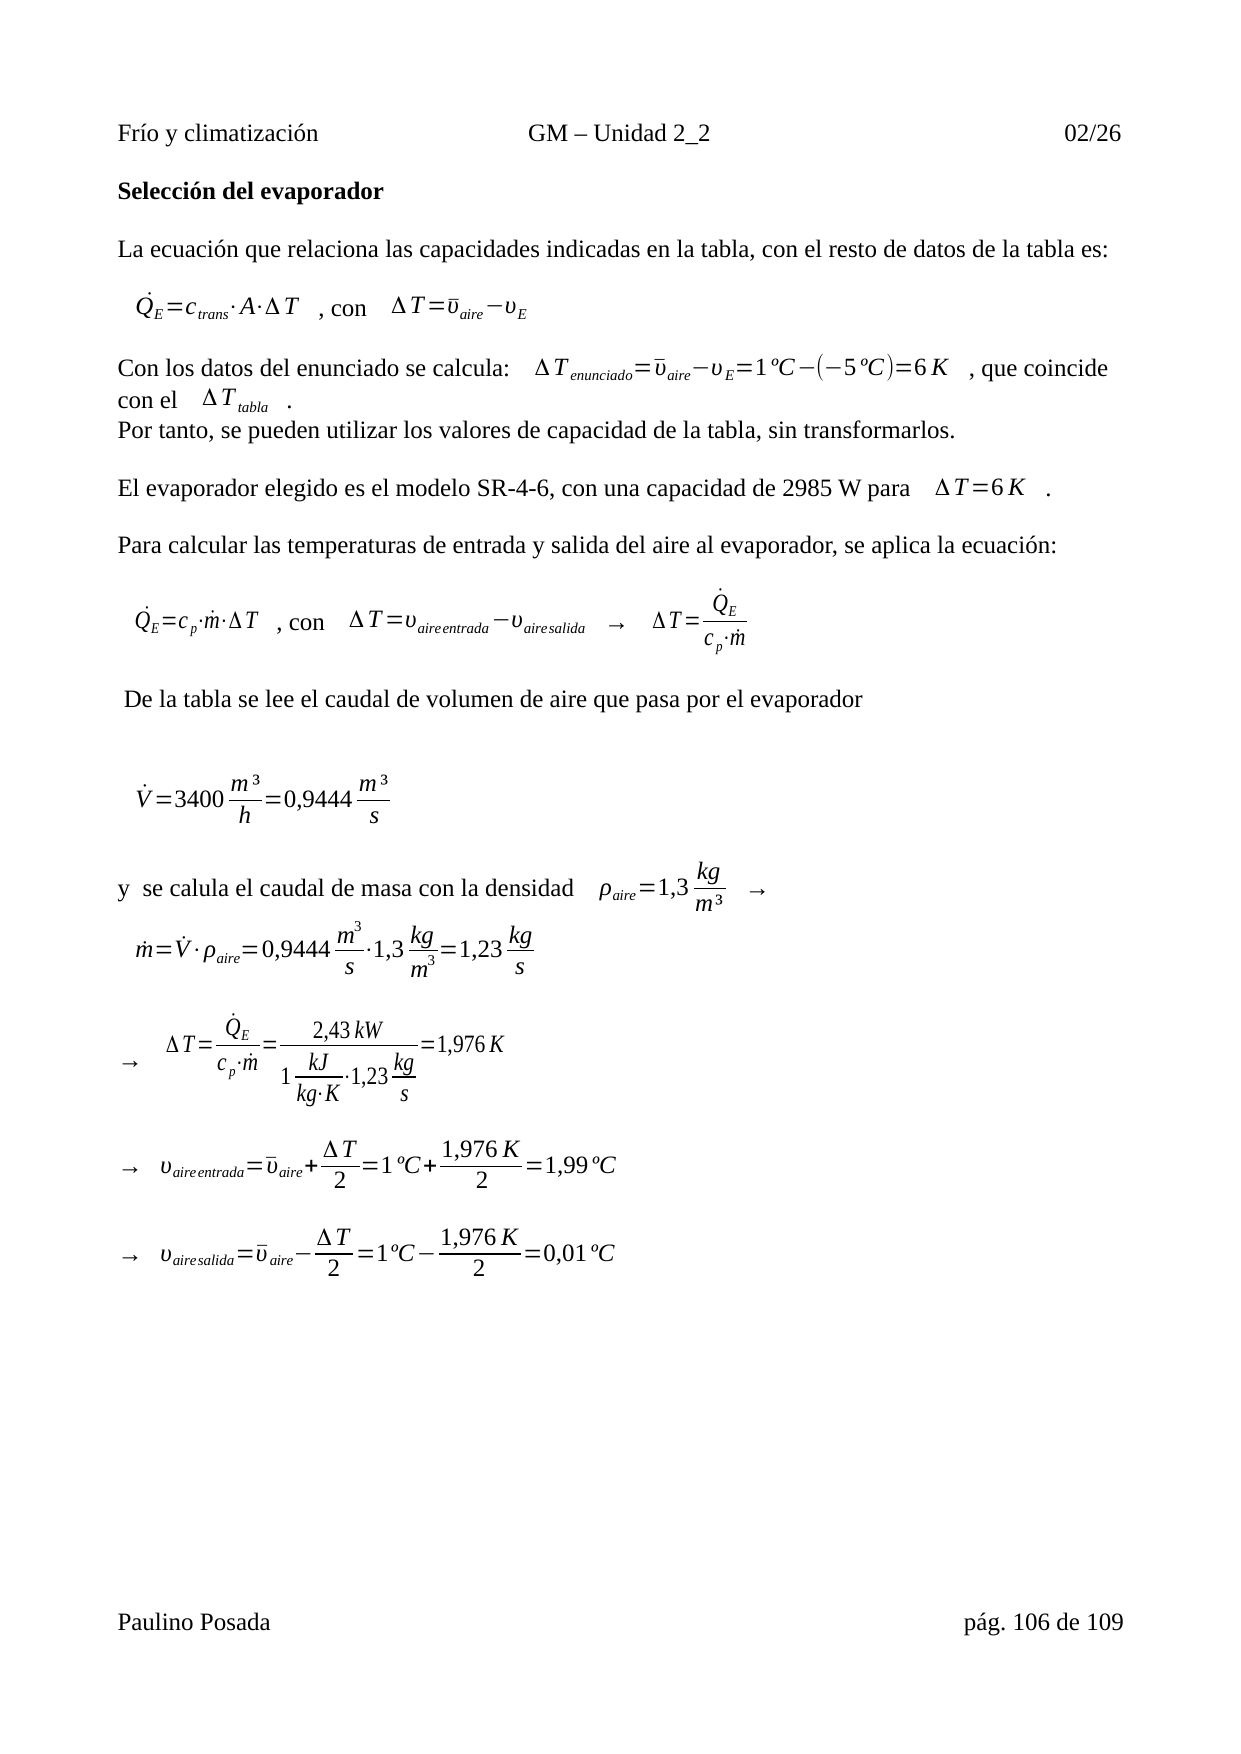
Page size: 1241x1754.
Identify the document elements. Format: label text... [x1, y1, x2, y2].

text y se calula el caudal de masa con la densidad → [117, 858, 1123, 983]
text La ecuación que relaciona las capacidades indicadas en la tabla, con el resto de datos de la tabla es: [5, 234, 1123, 263]
text → [117, 1136, 1123, 1195]
text Para calcular las temperaturas de entrada y salida del aire al evaporador, se aplica la ecuación: [5, 530, 1123, 559]
text El evaporador elegido es el modelo SR-4-6, con una capacidad de 2985 W para . [5, 473, 1123, 502]
text Con los datos del enunciado se calcula: , que coincide con el . [5, 352, 1123, 415]
text Por tanto, se pueden utilizar los valores de capacidad de la tabla, sin transformarlos. [5, 415, 1123, 444]
text Selección del evaporador [5, 176, 1123, 205]
text , con [5, 291, 1123, 323]
text → [5, 1224, 1123, 1283]
text De la tabla se lee el caudal de volumen de aire que pasa por el evaporador [5, 684, 1123, 712]
text , con → [5, 588, 1123, 655]
text → [117, 1012, 1123, 1107]
